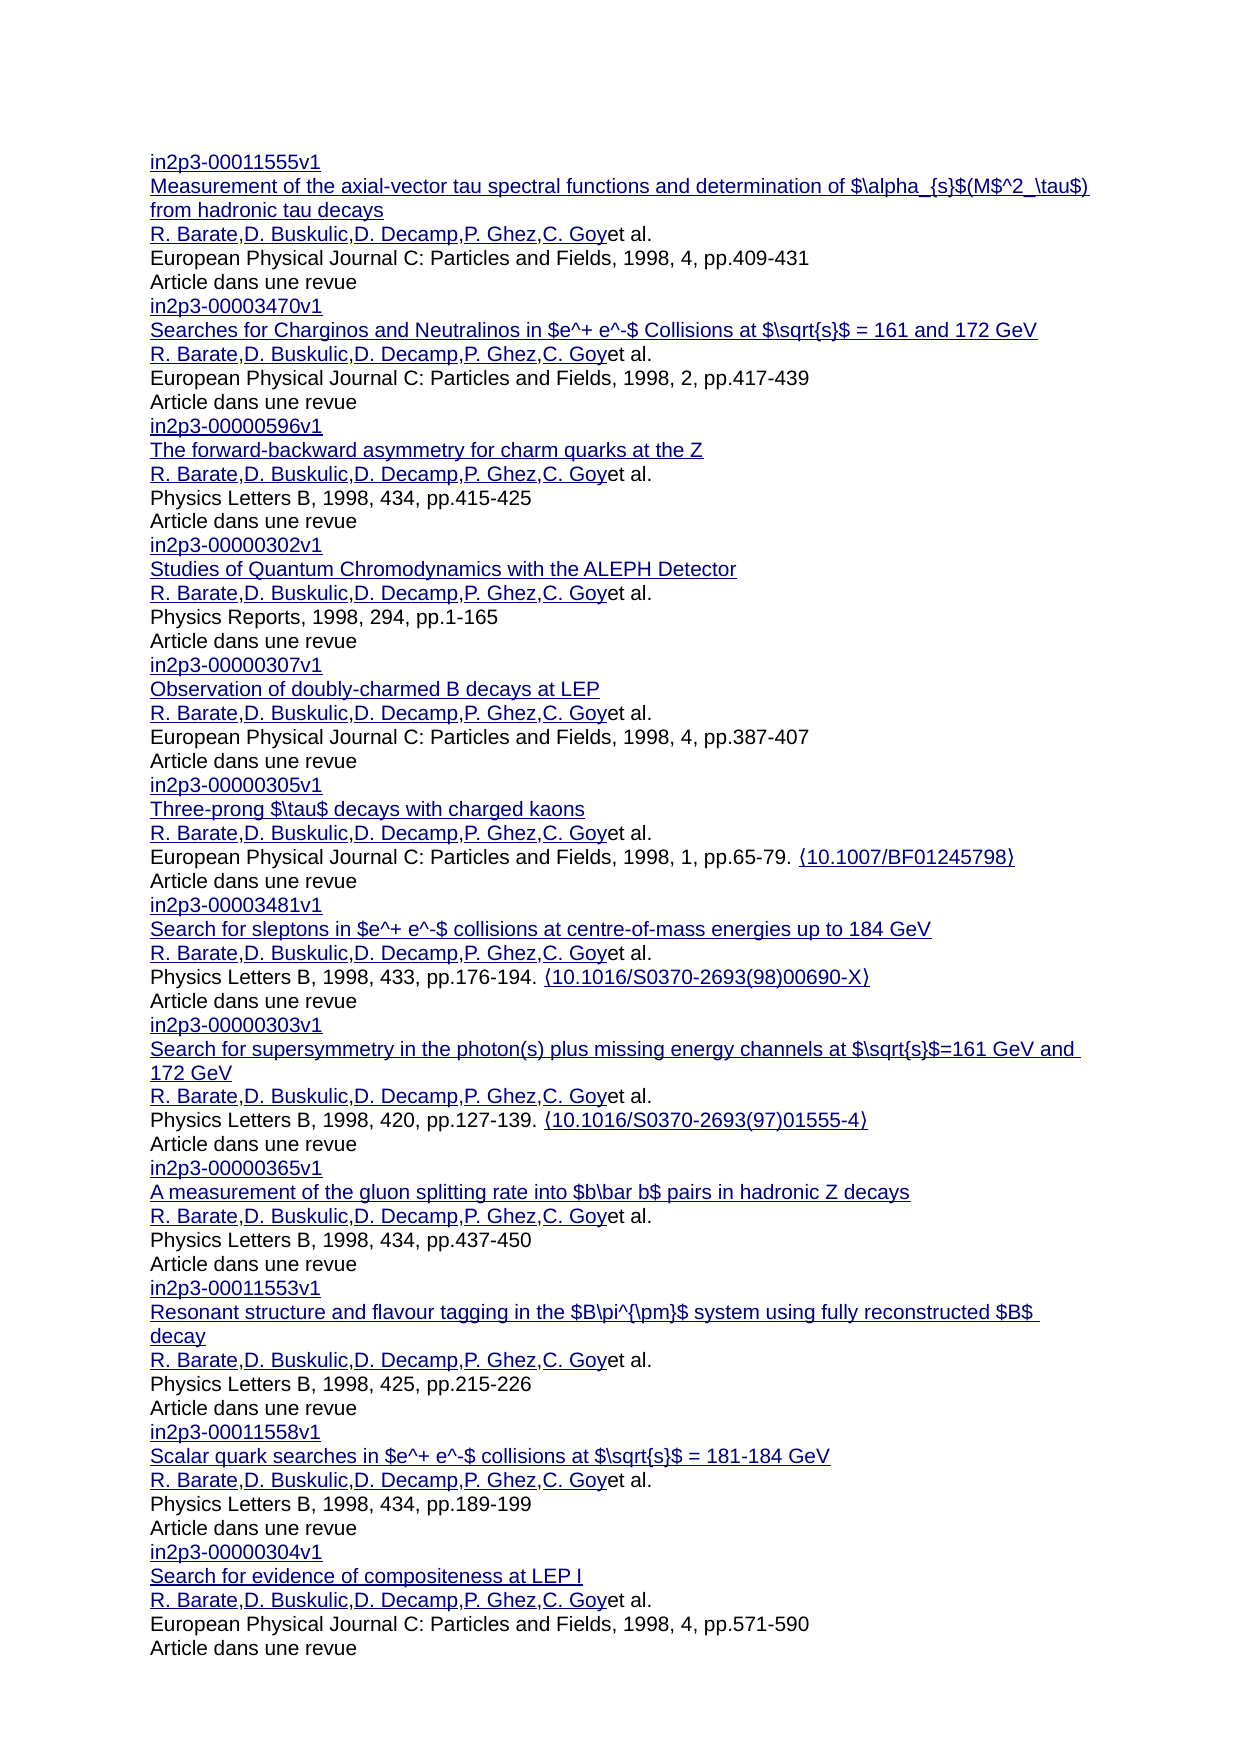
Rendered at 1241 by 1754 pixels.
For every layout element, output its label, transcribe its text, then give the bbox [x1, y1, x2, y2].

table_cell Search for sleptons in $e^+ e^-$ collisions at centre-of-mass energies up to 184 GeV R. Barate,D. Buskulic,D. Decamp,P. Ghez,C. Goyet al. Physics Letters B, 1998, 433, pp.176-194. ⟨10.1016/S0370-2693(98)00690-X⟩ Article dans une revue in2p3-00000303v1 [150, 917, 1090, 1036]
table_cell Three-prong $\tau$ decays with charged kaons R. Barate,D. Buskulic,D. Decamp,P. Ghez,C. Goyet al. European Physical Journal C: Particles and Fields, 1998, 1, pp.65-79. ⟨10.1007/BF01245798⟩ Article dans une revue in2p3-00003481v1 [150, 797, 1090, 917]
table_cell Studies of Quantum Chromodynamics with the ALEPH Detector R. Barate,D. Buskulic,D. Decamp,P. Ghez,C. Goyet al. Physics Reports, 1998, 294, pp.1-165 Article dans une revue in2p3-00000307v1 [150, 557, 1090, 677]
table_cell A measurement of the gluon splitting rate into $b\bar b$ pairs in hadronic Z decays R. Barate,D. Buskulic,D. Decamp,P. Ghez,C. Goyet al. Physics Letters B, 1998, 434, pp.437-450 Article dans une revue in2p3-00011553v1 [150, 1180, 1090, 1300]
table_cell The forward-backward asymmetry for charm quarks at the Z R. Barate,D. Buskulic,D. Decamp,P. Ghez,C. Goyet al. Physics Letters B, 1998, 434, pp.415-425 Article dans une revue in2p3-00000302v1 [150, 438, 1090, 557]
table_cell Search for supersymmetry in the photon(s) plus missing energy channels at $\sqrt{s}$=161 GeV and 172 GeV R. Barate,D. Buskulic,D. Decamp,P. Ghez,C. Goyet al. Physics Letters B, 1998, 420, pp.127-139. ⟨10.1016/S0370-2693(97)01555-4⟩ Article dans une revue in2p3-00000365v1 [150, 1036, 1090, 1180]
table_cell Measurement of the axial-vector tau spectral functions and determination of $\alpha_{s}$(M$^2_\tau$) [150, 174, 1090, 195]
table_cell Observation of doubly-charmed B decays at LEP R. Barate,D. Buskulic,D. Decamp,P. Ghez,C. Goyet al. European Physical Journal C: Particles and Fields, 1998, 4, pp.387-407 Article dans une revue in2p3-00000305v1 [150, 677, 1090, 797]
table_cell from hadronic tau decays R. Barate,D. Buskulic,D. Decamp,P. Ghez,C. Goyet al. European Physical Journal C: Particles and Fields, 1998, 4, pp.409-431 Article dans une revue in2p3-00003470v1 [150, 196, 1090, 318]
table_cell Searches for Charginos and Neutralinos in $e^+ e^-$ Collisions at $\sqrt{s}$ = 161 and 172 GeV R. Barate,D. Buskulic,D. Decamp,P. Ghez,C. Goyet al. European Physical Journal C: Particles and Fields, 1998, 2, pp.417-439 Article dans une revue in2p3-00000596v1 [150, 318, 1090, 437]
table_cell Resonant structure and flavour tagging in the $B\pi^{\pm}$ system using fully reconstructed $B$ decay R. Barate,D. Buskulic,D. Decamp,P. Ghez,C. Goyet al. Physics Letters B, 1998, 425, pp.215-226 Article dans une revue in2p3-00011558v1 [150, 1300, 1090, 1444]
table_cell in2p3-00011555v1 [150, 150, 1090, 174]
table_cell Search for evidence of compositeness at LEP I R. Barate,D. Buskulic,D. Decamp,P. Ghez,C. Goyet al. European Physical Journal C: Particles and Fields, 1998, 4, pp.571-590 Article dans une revue [150, 1564, 1090, 1659]
table_cell Scalar quark searches in $e^+ e^-$ collisions at $\sqrt{s}$ = 181-184 GeV R. Barate,D. Buskulic,D. Decamp,P. Ghez,C. Goyet al. Physics Letters B, 1998, 434, pp.189-199 Article dans une revue in2p3-00000304v1 [150, 1444, 1090, 1563]
